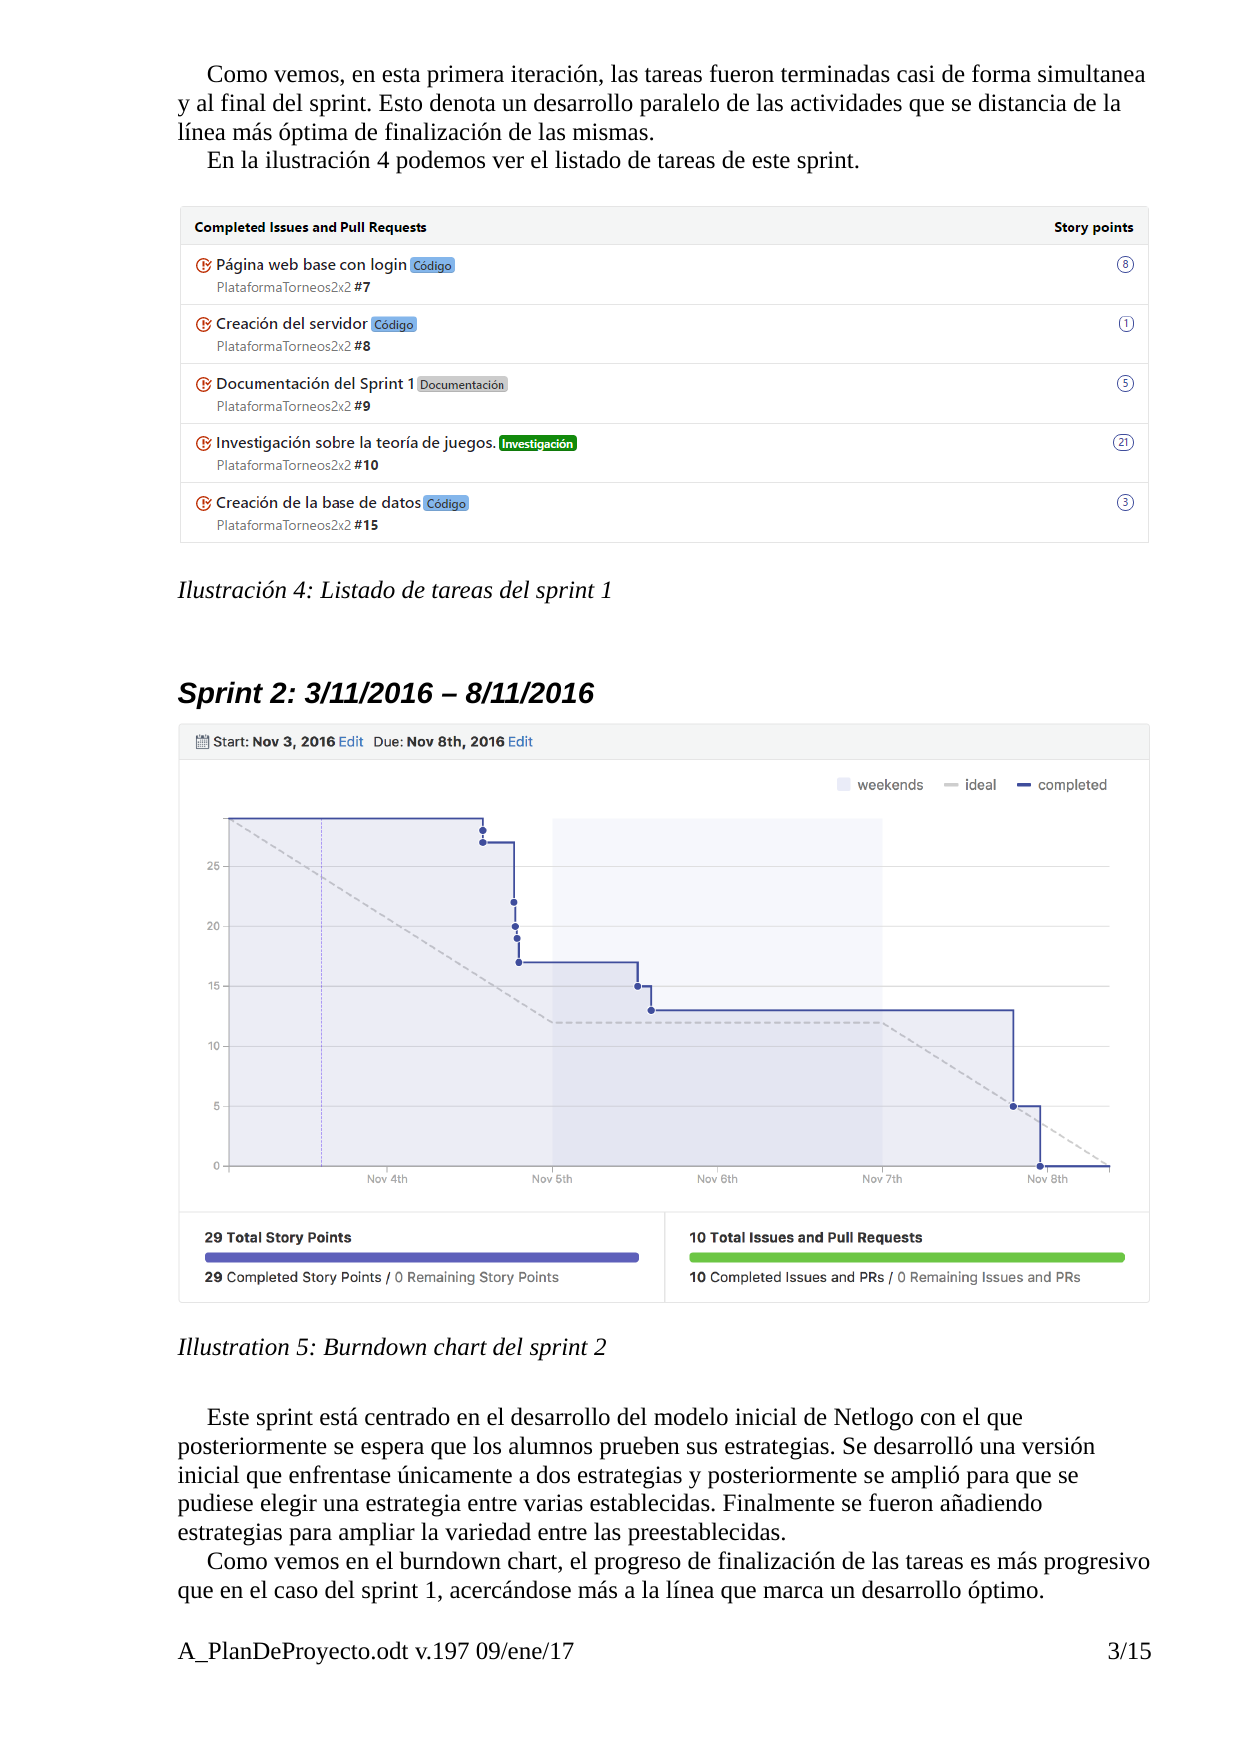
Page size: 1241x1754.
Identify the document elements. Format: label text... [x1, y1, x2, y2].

text Ilustración 4: Listado de tareas del sprint 1 [177, 547, 1152, 604]
text Illustration 5: Burndown chart del sprint 2 [177, 1304, 1152, 1361]
picture [177, 722, 1152, 1304]
text Como vemos en el burndown chart, el progreso de finalización de las tareas es más progresivo que en el caso del sprint 1, acercándose más a la línea que marca un desarrollo óptimo. [177, 1546, 1152, 1603]
text En la ilustración 4 podemos ver el listado de tareas de este sprint. [177, 145, 1152, 174]
text Este sprint está centrado en el desarrollo del modelo inicial de Netlogo con el que posteriormente se espera que los alumnos prueben sus estrategias. Se desarrolló una versión inicial que enfrentase únicamente a dos estrategias y posteriormente se amplió para que se pudiese elegir una estrategia entre varias establecidas. Finalmente se fueron añadiendo estrategias para ampliar la variedad entre las preestablecidas. [177, 1402, 1152, 1546]
text Como vemos, en esta primera iteración, las tareas fueron terminadas casi de forma simultanea y al final del sprint. Esto denota un desarrollo paralelo de las actividades que se distancia de la línea más óptima de finalización de las mismas. [177, 59, 1152, 145]
picture [177, 202, 1152, 547]
subtitle Sprint 2: 3/11/2016 – 8/11/2016 [177, 676, 1152, 709]
